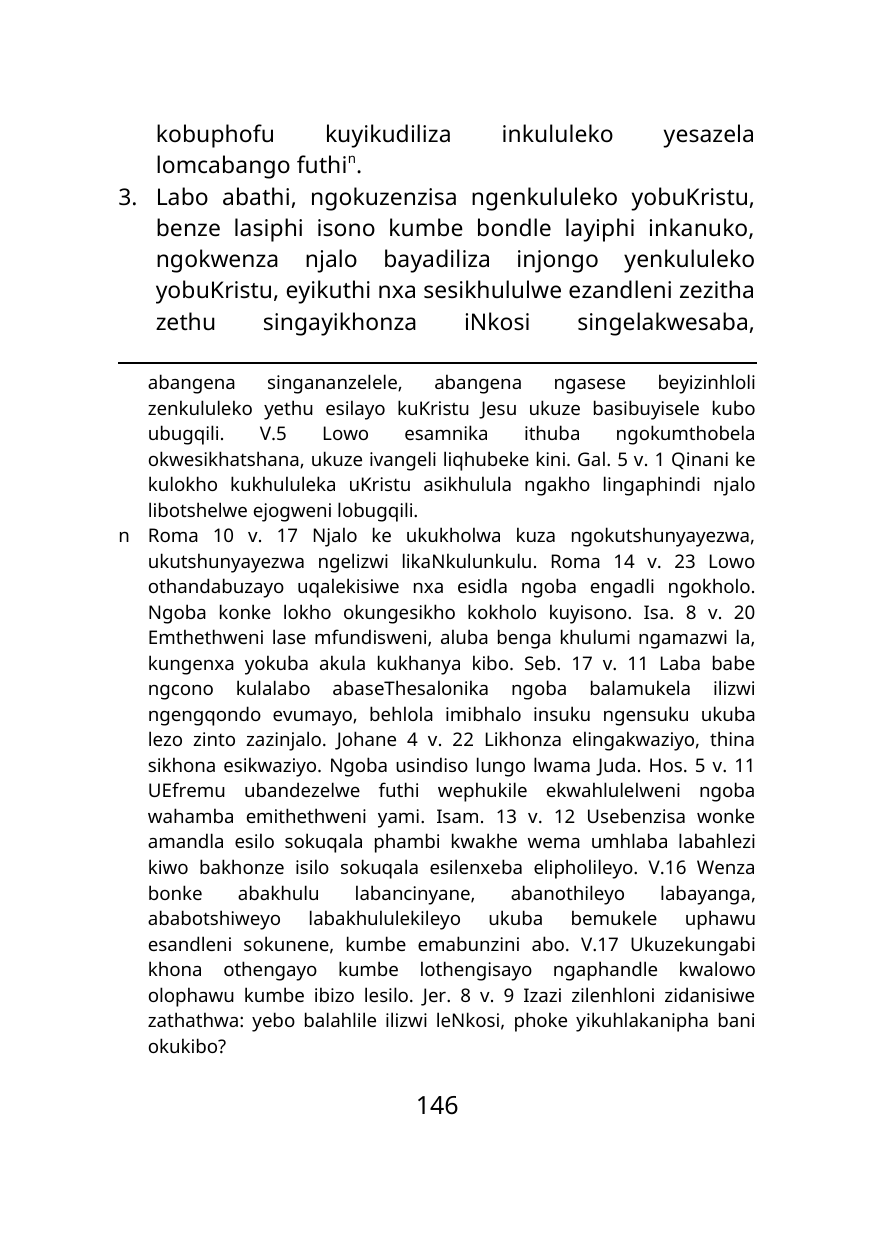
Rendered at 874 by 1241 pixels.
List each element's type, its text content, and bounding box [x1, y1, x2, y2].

list kobuphofu kuyikudiliza inkululeko yesazela lomcabango futhi. [118, 118, 756, 181]
list Labo abathi, ngokuzenzisa ngenkululeko yobuKristu, benze lasiphi isono kumbe bondle layiphi inkanuko, ngokwenza njalo bayadiliza injongo yenkululeko yobuKristu, eyikuthi nxa sesikhululwe ezandleni zezitha zethu singayikhonza iNkosi singelakwesaba, [118, 181, 756, 337]
list abangena singananzelele, abangena ngasese beyizinhloli zenkululeko yethu esilayo kuKristu Jesu ukuze basibuyisele kubo ubugqili. V.5 Lowo esamnika ithuba ngokumthobela okwesikhatshana, ukuze ivangeli liqhubeke kini. Gal. 5 v. 1 Qinani ke kulokho kukhululeka uKristu asikhulula ngakho lingaphindi njalo libotshelwe ejogweni lobugqili. [118, 369, 756, 523]
list Roma 10 v. 17 Njalo ke ukukholwa kuza ngokutshunyayezwa, ukutshunyayezwa ngelizwi likaNkulunkulu. Roma 14 v. 23 Lowo othandabuzayo uqalekisiwe nxa esidla ngoba engadli ngokholo. Ngoba konke lokho okungesikho kokholo kuyisono. Isa. 8 v. 20 Emthethweni lase mfundisweni, aluba benga khulumi ngamazwi la, kungenxa yokuba akula kukhanya kibo. Seb. 17 v. 11 Laba babe ngcono kulalabo abaseThesalonika ngoba balamukela ilizwi ngengqondo evumayo, behlola imibhalo insuku ngensuku ukuba lezo zinto zazinjalo. Johane 4 v. 22 Likhonza elingakwaziyo, thina sikhona esikwaziyo. Ngoba usindiso lungo lwama Juda. Hos. 5 v. 11 UEfremu ubandezelwe futhi wephukile ekwahlulelweni ngoba wahamba emithethweni yami. Isam. 13 v. 12 Usebenzisa wonke amandla esilo sokuqala phambi kwakhe wema umhlaba labahlezi kiwo bakhonze isilo sokuqala esilenxeba elipholileyo. V.16 Wenza bonke abakhulu labancinyane, abanothileyo labayanga, ababotshiweyo labakhululekileyo ukuba bemukele uphawu esandleni sokunene, kumbe emabunzini abo. V.17 Ukuzekungabi khona othengayo kumbe lothengisayo ngaphandle kwalowo olophawu kumbe ibizo lesilo. Jer. 8 v. 9 Izazi zilenhloni zidanisiwe zathathwa: yebo balahlile ilizwi leNkosi, phoke yikuhlakanipha bani okukibo? [118, 523, 756, 1058]
